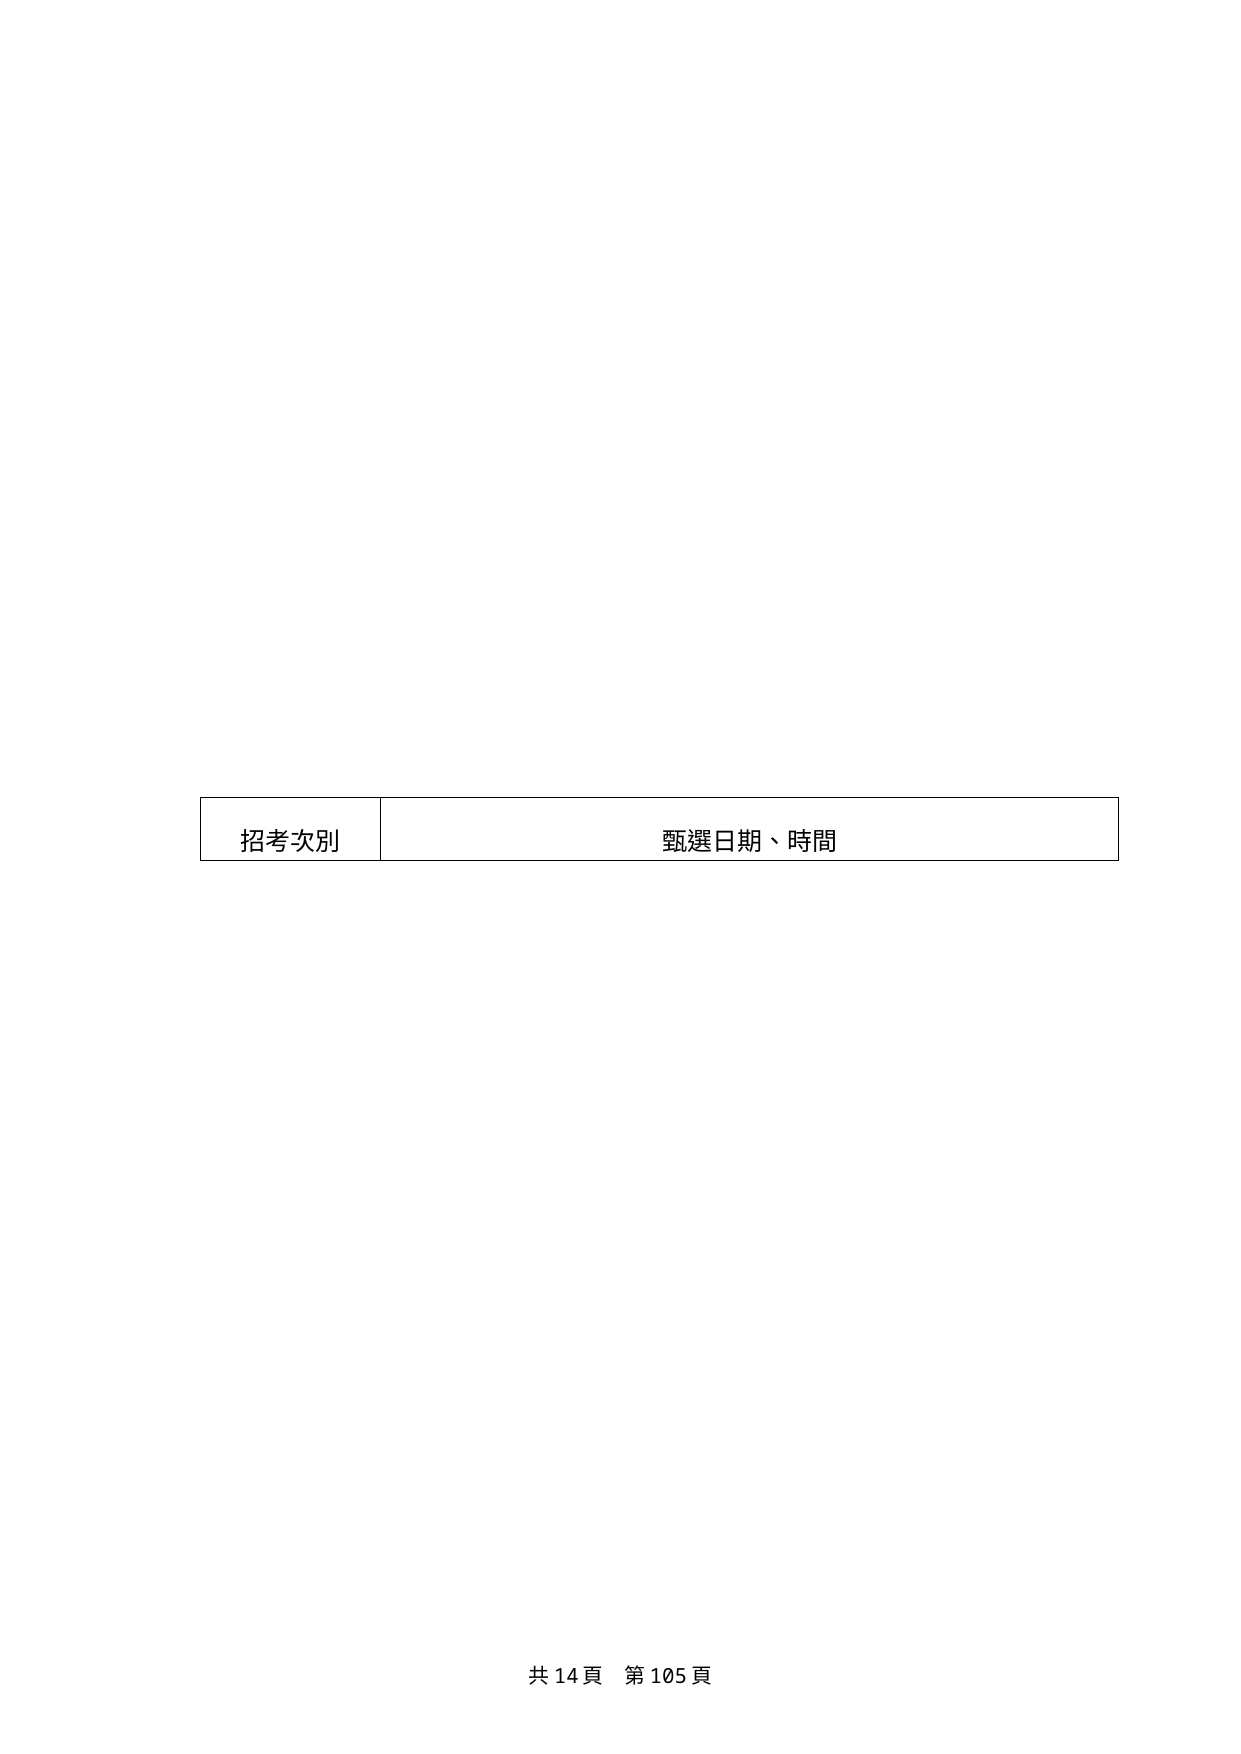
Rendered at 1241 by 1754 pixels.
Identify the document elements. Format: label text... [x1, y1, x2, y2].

table_header 招考次別 [201, 798, 380, 860]
table_header 甄選日期、時間 [381, 798, 1118, 860]
